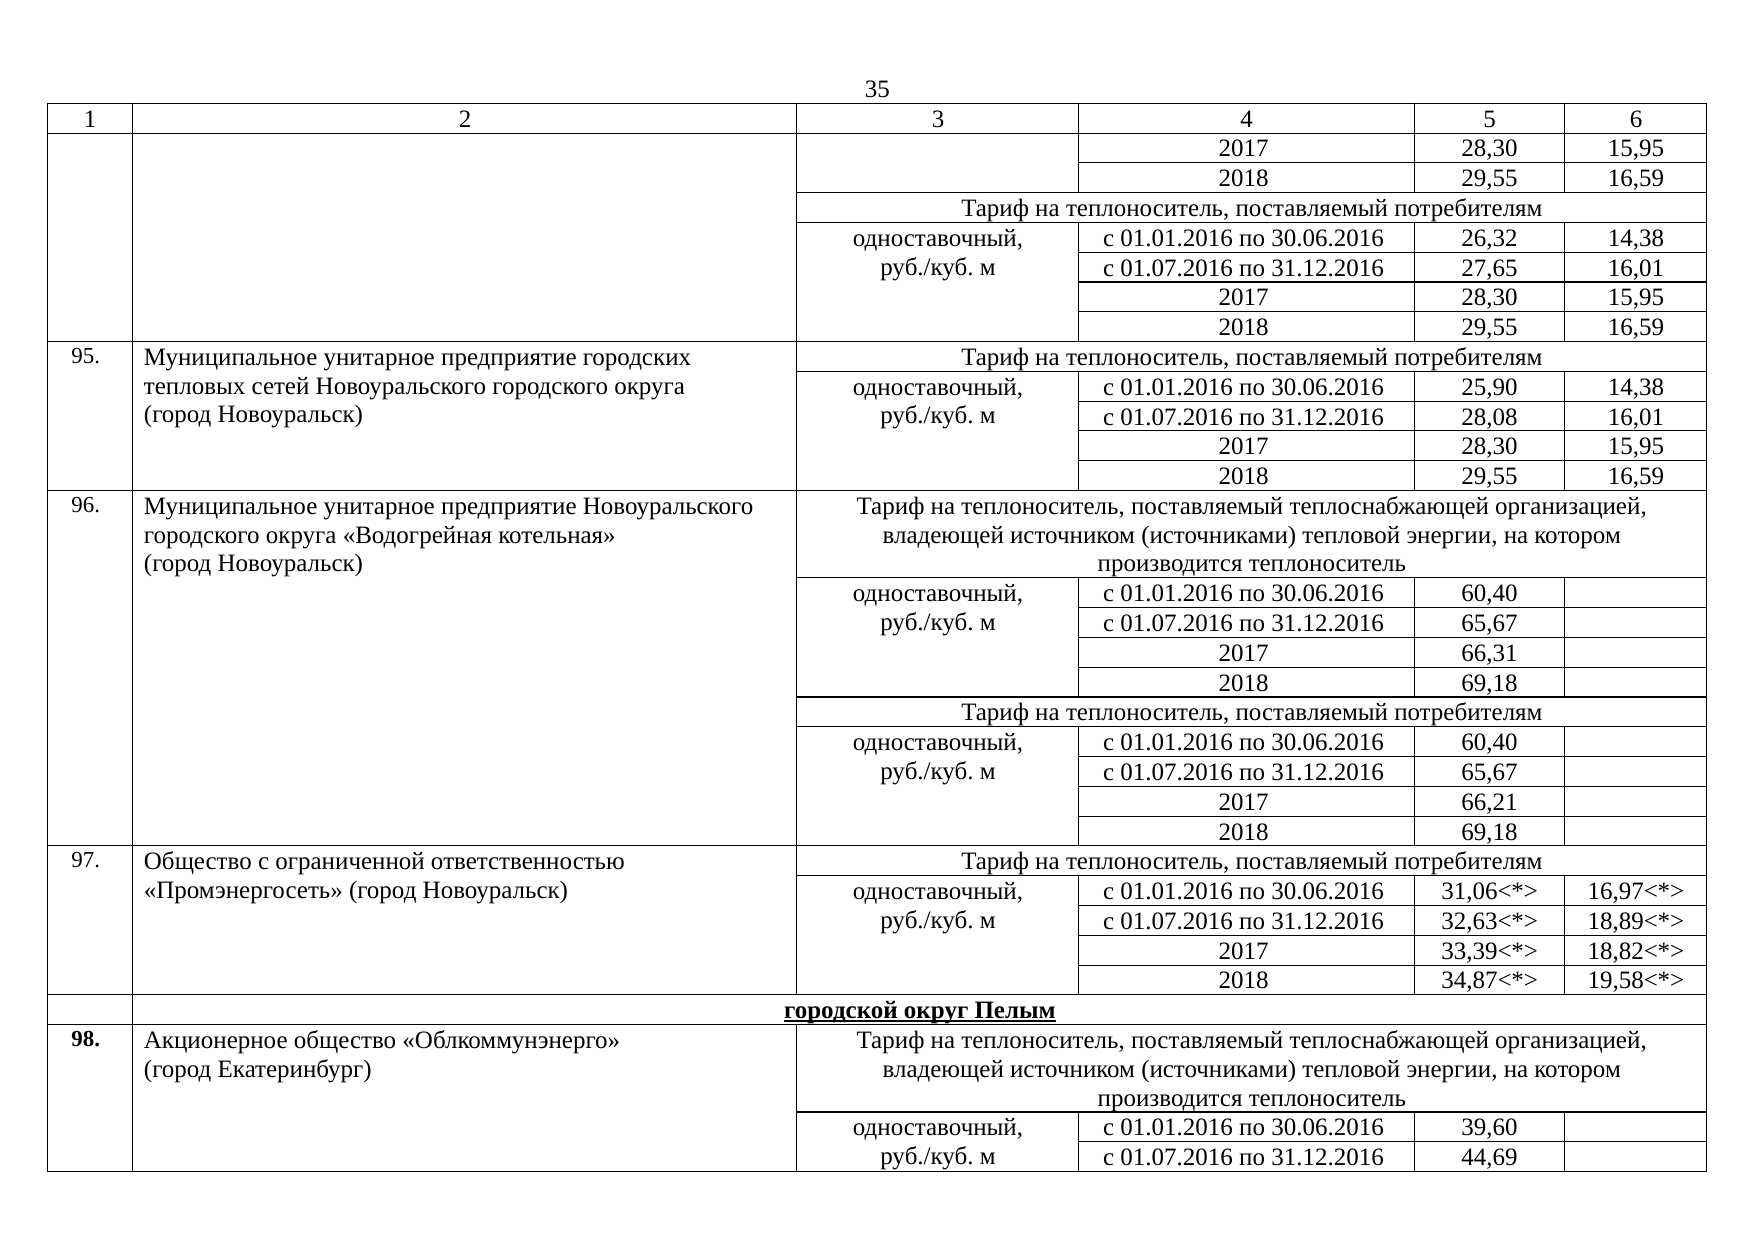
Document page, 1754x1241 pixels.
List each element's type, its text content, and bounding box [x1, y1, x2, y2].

table_cell 2018 [1079, 817, 1414, 845]
table_cell [48, 995, 132, 1024]
table_cell с 01.01.2016 по 30.06.2016 [1079, 372, 1414, 401]
table_cell [1565, 817, 1706, 845]
table_cell 2017 [1079, 638, 1414, 667]
table_cell 31,06<*> [1415, 876, 1564, 905]
table_cell одноставочный, руб./куб. м [797, 1113, 1078, 1171]
table_cell 28,30 [1415, 431, 1564, 460]
table_cell Общество с ограниченной ответственностью «Промэнергосеть» (город Новоуральск) [133, 846, 796, 994]
table_cell 39,60 [1415, 1113, 1564, 1141]
table_cell 66,31 [1415, 638, 1564, 667]
table_cell Тариф на теплоноситель, поставляемый потребителям [797, 846, 1706, 875]
table_cell Тариф на теплоноситель, поставляемый теплоснабжающей организацией, владеющей источником (источниками) тепловой энергии, на котором производится теплоноситель [797, 491, 1706, 577]
table_cell [1565, 578, 1706, 607]
table_cell 69,18 [1415, 817, 1564, 845]
table_cell [1565, 608, 1706, 637]
table_cell одноставочный, руб./куб. м [797, 876, 1078, 994]
table_cell [133, 134, 796, 341]
table_cell 2017 [1079, 134, 1414, 162]
table_cell одноставочный, руб./куб. м [797, 372, 1078, 490]
table_cell [1565, 757, 1706, 786]
table_cell Муниципальное унитарное предприятие городских тепловых сетей Новоуральского городского округа (город Новоуральск) [133, 342, 796, 490]
table_cell [1565, 668, 1706, 696]
table_cell одноставочный, руб./куб. м [797, 578, 1078, 696]
table_cell городской округ Пелым [133, 995, 1706, 1024]
table_cell 18,89<*> [1565, 906, 1706, 935]
table_cell с 01.07.2016 по 31.12.2016 [1079, 757, 1414, 786]
table_cell [1565, 638, 1706, 667]
table_cell 2018 [1079, 312, 1414, 341]
table_cell Акционерное общество «Облкоммунэнерго» (город Екатеринбург) [133, 1025, 796, 1171]
table_cell 14,38 [1565, 372, 1706, 401]
table_cell 15,95 [1565, 431, 1706, 460]
table_header 1 [48, 104, 132, 132]
table_cell 28,08 [1415, 402, 1564, 430]
table_cell с 01.01.2016 по 30.06.2016 [1079, 223, 1414, 252]
table_cell [1565, 727, 1706, 756]
table_cell с 01.01.2016 по 30.06.2016 [1079, 578, 1414, 607]
table_cell 44,69 [1415, 1142, 1564, 1171]
table_cell 19,58<*> [1565, 966, 1706, 994]
table_cell 66,21 [1415, 787, 1564, 816]
table_cell Тариф на теплоноситель, поставляемый теплоснабжающей организацией, владеющей источником (источниками) тепловой энергии, на котором производится теплоноситель [797, 1025, 1706, 1111]
table_cell [48, 342, 132, 490]
table_cell Муниципальное унитарное предприятие Новоуральского городского округа «Водогрейная котельная» (город Новоуральск) [133, 491, 796, 845]
table_cell с 01.07.2016 по 31.12.2016 [1079, 402, 1414, 430]
table_cell с 01.07.2016 по 31.12.2016 [1079, 608, 1414, 637]
table_cell с 01.07.2016 по 31.12.2016 [1079, 906, 1414, 935]
table_cell [1565, 1142, 1706, 1171]
table_cell [48, 134, 132, 341]
table_cell [797, 134, 1078, 192]
table_cell 29,55 [1415, 163, 1564, 192]
table_cell 2017 [1079, 787, 1414, 816]
table_cell [48, 846, 132, 994]
table_cell 60,40 [1415, 727, 1564, 756]
table_cell 2017 [1079, 283, 1414, 311]
table_cell Тариф на теплоноситель, поставляемый потребителям [797, 193, 1706, 222]
table_cell 34,87<*> [1415, 966, 1564, 994]
table_cell одноставочный, руб./куб. м [797, 223, 1078, 341]
table_header 3 [797, 104, 1078, 132]
table_cell с 01.01.2016 по 30.06.2016 [1079, 1113, 1414, 1141]
table_cell 29,55 [1415, 461, 1564, 490]
table_cell 16,59 [1565, 163, 1706, 192]
table_cell 16,01 [1565, 253, 1706, 281]
table_cell [1565, 787, 1706, 816]
table_cell 60,40 [1415, 578, 1564, 607]
table_cell 27,65 [1415, 253, 1564, 281]
table_cell с 01.01.2016 по 30.06.2016 [1079, 876, 1414, 905]
table_cell 2018 [1079, 163, 1414, 192]
table_cell 26,32 [1415, 223, 1564, 252]
table_header 4 [1079, 104, 1414, 132]
table_cell 2018 [1079, 966, 1414, 994]
table_cell с 01.01.2016 по 30.06.2016 [1079, 727, 1414, 756]
table_cell 15,95 [1565, 134, 1706, 162]
table_cell 32,63<*> [1415, 906, 1564, 935]
table_cell 2018 [1079, 461, 1414, 490]
table_cell 28,30 [1415, 134, 1564, 162]
table_cell 65,67 [1415, 757, 1564, 786]
table_cell с 01.07.2016 по 31.12.2016 [1079, 253, 1414, 281]
table_header 5 [1415, 104, 1564, 132]
table_cell 69,18 [1415, 668, 1564, 696]
table_cell 14,38 [1565, 223, 1706, 252]
table_cell [1565, 1113, 1706, 1141]
table_cell 18,82<*> [1565, 936, 1706, 964]
table_cell 65,67 [1415, 608, 1564, 637]
table_cell 25,90 [1415, 372, 1564, 401]
table_cell 29,55 [1415, 312, 1564, 341]
table_cell 16,59 [1565, 312, 1706, 341]
table_cell 2017 [1079, 431, 1414, 460]
table_cell одноставочный, руб./куб. м [797, 727, 1078, 845]
table_header 2 [133, 104, 796, 132]
table_cell с 01.07.2016 по 31.12.2016 [1079, 1142, 1414, 1171]
table_cell Тариф на теплоноситель, поставляемый потребителям [797, 342, 1706, 371]
table_header 6 [1565, 104, 1706, 132]
table_cell 28,30 [1415, 283, 1564, 311]
table_cell 15,95 [1565, 283, 1706, 311]
table_cell 16,01 [1565, 402, 1706, 430]
table_cell [48, 1025, 132, 1171]
table_cell 16,59 [1565, 461, 1706, 490]
table_cell 2018 [1079, 668, 1414, 696]
table_cell [48, 491, 132, 845]
table_cell Тариф на теплоноситель, поставляемый потребителям [797, 698, 1706, 726]
table_cell 33,39<*> [1415, 936, 1564, 964]
table_cell 16,97<*> [1565, 876, 1706, 905]
table_cell 2017 [1079, 936, 1414, 964]
